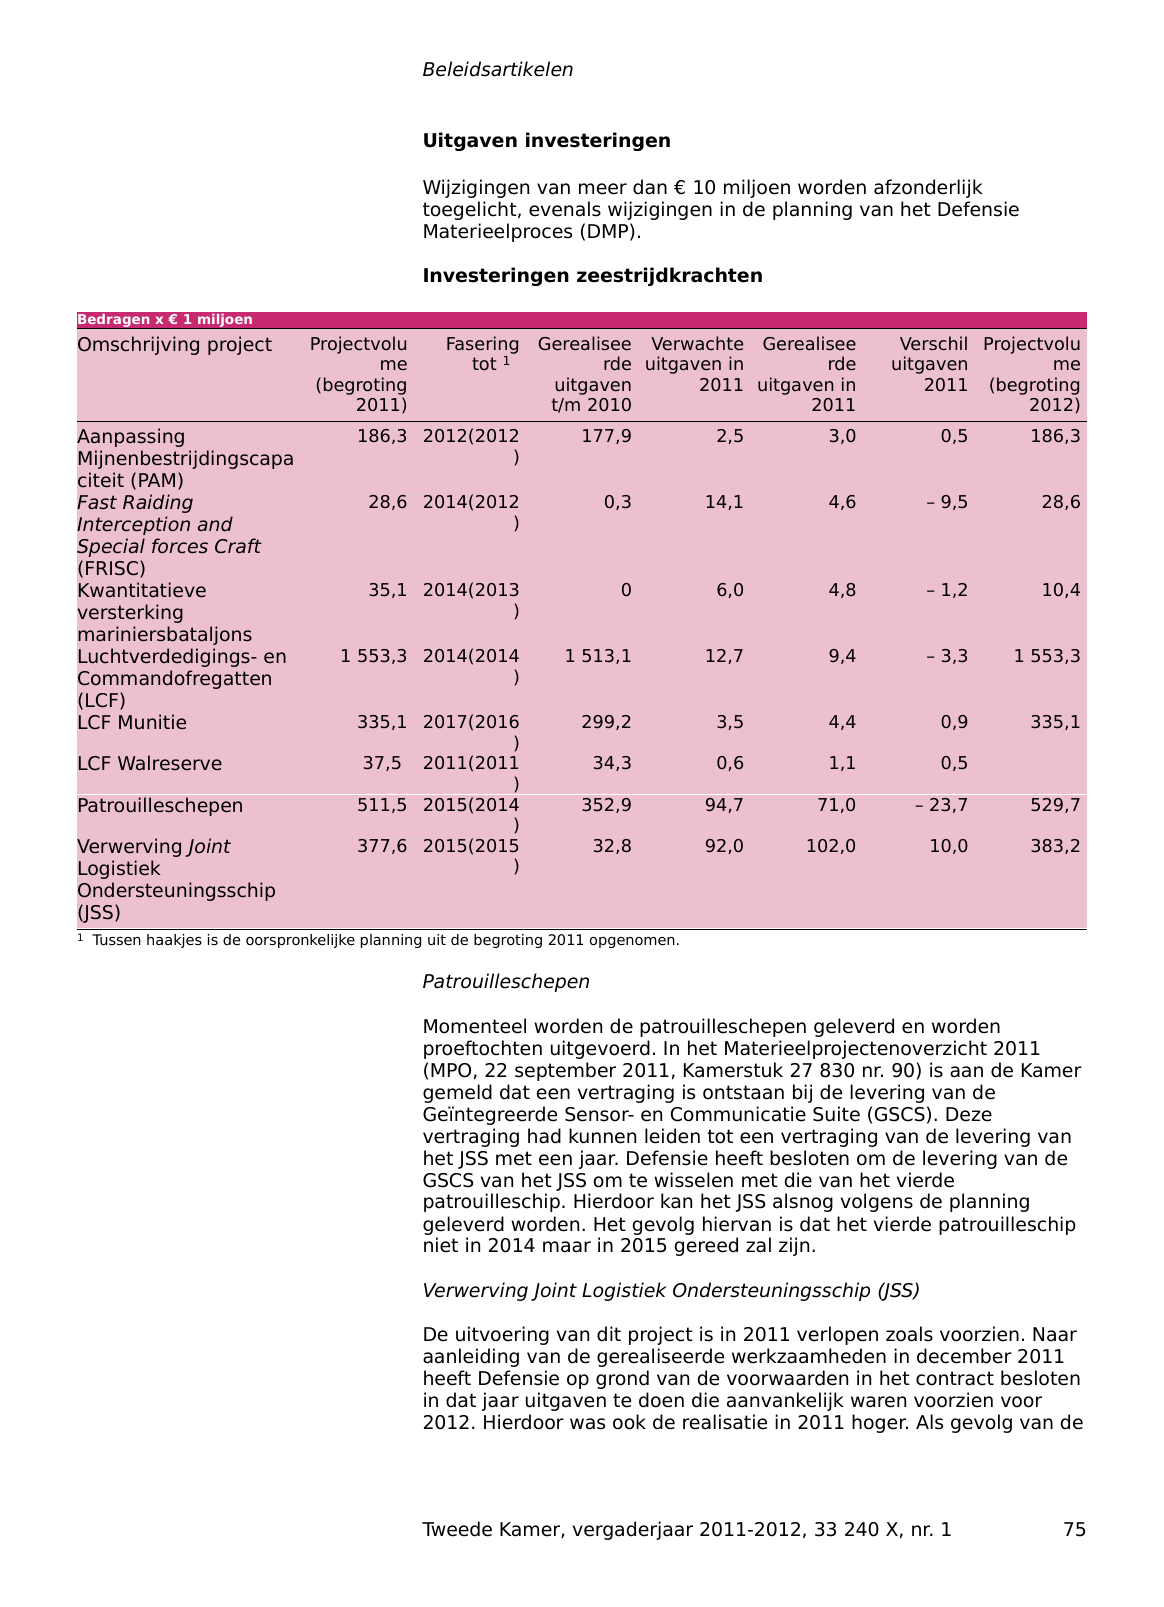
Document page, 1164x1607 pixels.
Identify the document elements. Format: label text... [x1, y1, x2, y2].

subtitle Patrouilleschepen [422, 971, 1087, 993]
table_cell 383,2 [974, 836, 1087, 928]
table_cell – 23,7 [862, 795, 974, 836]
table_cell Verwachte uitgaven in 2011 [638, 329, 750, 421]
table_cell 3,0 [750, 422, 862, 492]
table_cell 2,5 [638, 422, 750, 492]
table_cell – 9,5 [862, 492, 974, 580]
table_cell 2015(2015) [413, 836, 526, 928]
table_cell 511,5 [301, 795, 413, 836]
table_cell 71,0 [750, 795, 862, 836]
table_cell 34,3 [526, 753, 638, 794]
table_cell LCF Walreserve [77, 753, 301, 794]
table_cell Aanpassing Mijnenbestrijdingscapaciteit (PAM) [77, 422, 301, 492]
subtitle Investeringen zeestrijdkrachten [422, 265, 1087, 287]
text Momenteel worden de patrouilleschepen geleverd en worden proeftochten uitgevoerd. In het Materieelprojectenoverzicht 2011 (MPO, 22 september 2011, Kamerstuk 27 830 nr. 90) is aan de Kamer gemeld dat een vertraging is ontstaan bij de levering van de Geïntegreerde Sensor- en Communicatie Suite (GSCS). Deze vertraging had kunnen leiden tot een vertraging van de levering van het JSS met een jaar. Defensie heeft besloten om de levering van de GSCS van het JSS om te wisselen met die van het vierde patrouilleschip. Hierdoor kan het JSS alsnog volgens de planning geleverd worden. Het gevolg hiervan is dat het vierde patrouilleschip niet in 2014 maar in 2015 gereed zal zijn. [422, 1016, 1087, 1257]
table_cell – 1,2 [862, 580, 974, 646]
table_cell Verschil uitgaven 2011 [862, 329, 974, 421]
table_cell 1,1 [750, 753, 862, 794]
table_cell 529,7 [974, 795, 1087, 836]
table_cell 0,5 [862, 753, 974, 794]
table_cell 186,3 [301, 422, 413, 492]
table_cell 2014(2014) [413, 646, 526, 712]
table_cell 1 Tussen haakjes is de oorspronkelijke planning uit de begroting 2011 opgenomen. [77, 930, 1087, 949]
subtitle Verwerving Joint Logistiek Ondersteuningsschip (JSS) [422, 1279, 1087, 1302]
table_cell 2017(2016) [413, 712, 526, 753]
table_cell 0,5 [862, 422, 974, 492]
table_cell 35,1 [301, 580, 413, 646]
table_cell 2015(2014) [413, 795, 526, 836]
table_cell 92,0 [638, 836, 750, 928]
table_cell 12,7 [638, 646, 750, 712]
table_cell Gerealiseerde uitgaven in 2011 [750, 329, 862, 421]
table_cell 0,3 [526, 492, 638, 580]
table_cell 299,2 [526, 712, 638, 753]
table_cell 4,4 [750, 712, 862, 753]
table_cell Projectvolume (begroting 2012) [974, 329, 1087, 421]
text Wijzigingen van meer dan € 10 miljoen worden afzonderlijk toegelicht, evenals wijzigingen in de planning van het Defensie Materieelproces (DMP). [422, 177, 1087, 243]
table_cell 14,1 [638, 492, 750, 580]
table_cell Fasering tot 1 [413, 329, 526, 421]
table_cell 352,9 [526, 795, 638, 836]
table_cell 1 553,3 [974, 646, 1087, 712]
table_cell 2012(2012) [413, 422, 526, 492]
table_cell 6,0 [638, 580, 750, 646]
table_cell 2014(2012) [413, 492, 526, 580]
table_cell 1 553,3 [301, 646, 413, 712]
table_cell 0 [526, 580, 638, 646]
subtitle Uitgaven investeringen [422, 130, 1087, 152]
table_cell Kwantitatieve versterking mariniersbataljons [77, 580, 301, 646]
table_cell Luchtverdedigings- en Commandofregatten (LCF) [77, 646, 301, 712]
table_header Bedragen x € 1 miljoen [77, 312, 1087, 328]
table_cell 186,3 [974, 422, 1087, 492]
table_cell Verwerving Joint Logistiek Ondersteuningsschip (JSS) [77, 836, 301, 928]
table_cell [974, 753, 1087, 794]
table_cell 335,1 [301, 712, 413, 753]
table_cell 32,8 [526, 836, 638, 928]
table_cell 10,0 [862, 836, 974, 928]
table_cell 102,0 [750, 836, 862, 928]
table_cell LCF Munitie [77, 712, 301, 753]
table_cell Gerealiseerde uitgaven t/m 2010 [526, 329, 638, 421]
table_cell 4,6 [750, 492, 862, 580]
table_cell 9,4 [750, 646, 862, 712]
table_cell 0,9 [862, 712, 974, 753]
table_cell 177,9 [526, 422, 638, 492]
table_cell – 3,3 [862, 646, 974, 712]
table_cell 1 513,1 [526, 646, 638, 712]
table_cell 3,5 [638, 712, 750, 753]
table_cell 335,1 [974, 712, 1087, 753]
table_cell 2014(2013) [413, 580, 526, 646]
table_cell 28,6 [301, 492, 413, 580]
table_cell 37,5 [301, 753, 413, 794]
table_cell Fast Raiding Interception and Special forces Craft (FRISC) [77, 492, 301, 580]
table_cell Omschrijving project [77, 329, 301, 421]
table_cell 10,4 [974, 580, 1087, 646]
table_cell Projectvolume (begroting 2011) [301, 329, 413, 421]
table_cell 0,6 [638, 753, 750, 794]
table_cell 94,7 [638, 795, 750, 836]
table_cell 28,6 [974, 492, 1087, 580]
table_cell Patrouilleschepen [77, 795, 301, 836]
text De uitvoering van dit project is in 2011 verlopen zoals voorzien. Naar aanleiding van de gerealiseerde werkzaamheden in december 2011 heeft Defensie op grond van de voorwaarden in het contract besloten in dat jaar uitgaven te doen die aanvankelijk waren voorzien voor 2012. Hierdoor was ook de realisatie in 2011 hoger. Als gevolg van de [422, 1324, 1087, 1434]
table_cell 2011(2011) [413, 753, 526, 794]
table_cell 377,6 [301, 836, 413, 928]
table_cell 4,8 [750, 580, 862, 646]
